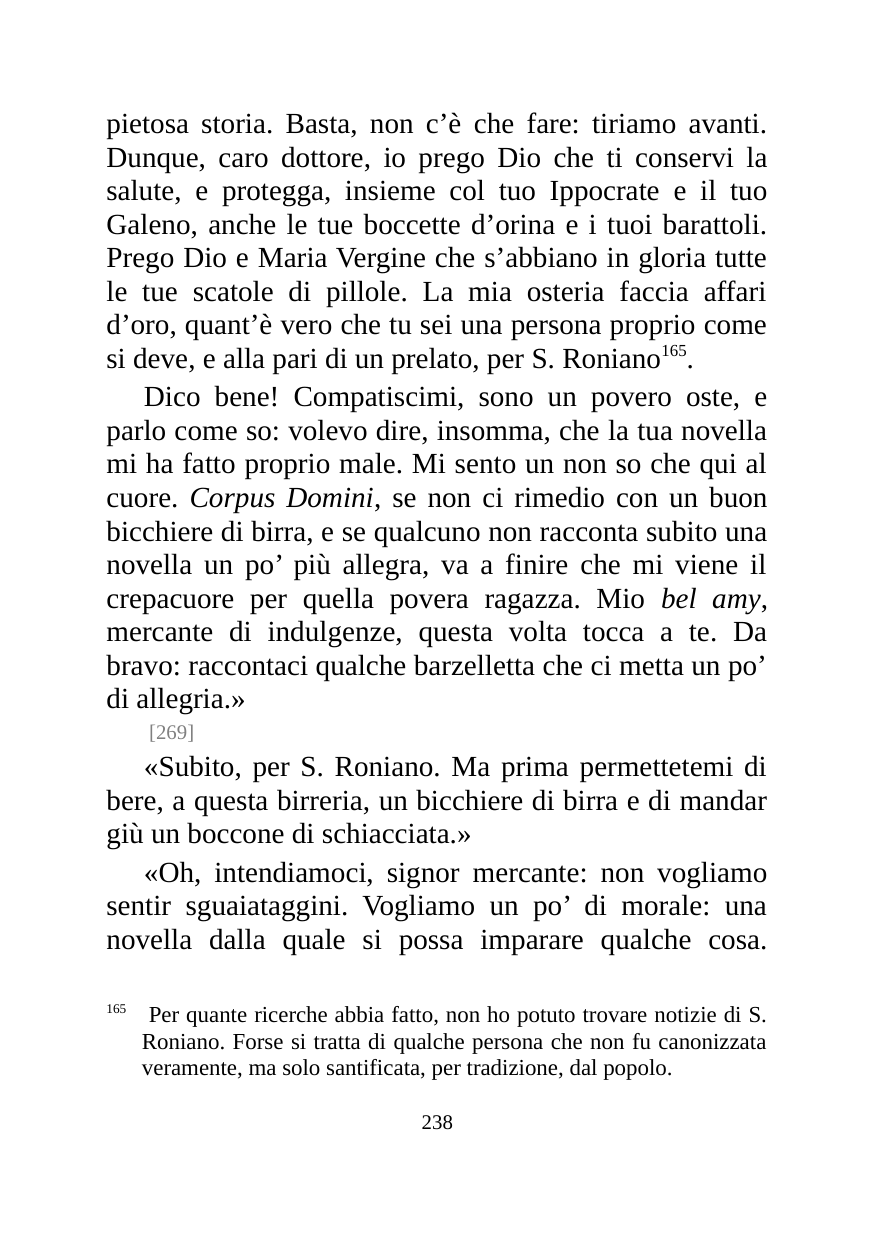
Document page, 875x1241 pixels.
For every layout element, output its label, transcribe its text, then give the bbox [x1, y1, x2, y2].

text pietosa storia. Basta, non c’è che fare: tiriamo avanti. Dunque, caro dottore, io prego Dio che ti conservi la salute, e protegga, insieme col tuo Ippocrate e il tuo Galeno, anche le tue boccette d’orina e i tuoi barattoli. Prego Dio e Maria Vergine che s’abbiano in gloria tutte le tue scatole di pillole. La mia osteria faccia affari d’oro, quant’è vero che tu sei una persona proprio come si deve, e alla pari di un prelato, per S. Roniano. [106, 106, 768, 374]
text Per quante ricerche abbia fatto, non ho potuto trovare notizie di S. Roniano. Forse si tratta di qualche persona che non fu canonizzata veramente, ma solo santificata, per tradizione, dal popolo. [106, 1001, 768, 1080]
text «Subito, per S. Roniano. Ma prima permettetemi di bere, a questa birreria, un bicchiere di birra e di mandar giù un boccone di schiacciata.» [106, 749, 768, 850]
text Dico bene! Compatiscimi, sono un povero oste, e parlo come so: volevo dire, insomma, che la tua novella mi ha fatto proprio male. Mi sento un non so che qui al cuore. Corpus Domini, se non ci rimedio con un buon bicchiere di birra, e se qualcuno non racconta subito una novella un po’ più allegra, va a finire che mi viene il crepacuore per quella povera ragazza. Mio bel amy, mercante di indulgenze, questa volta tocca a te. Da bravo: raccontaci qualche barzelletta che ci metta un po’ di allegria.» [106, 379, 768, 715]
text «Oh, intendiamoci, signor mercante: non vogliamo sentir sguaiataggini. Vogliamo un po’ di morale: una novella dalla quale si possa imparare qualche cosa. [106, 855, 768, 955]
text [269] [106, 720, 768, 744]
